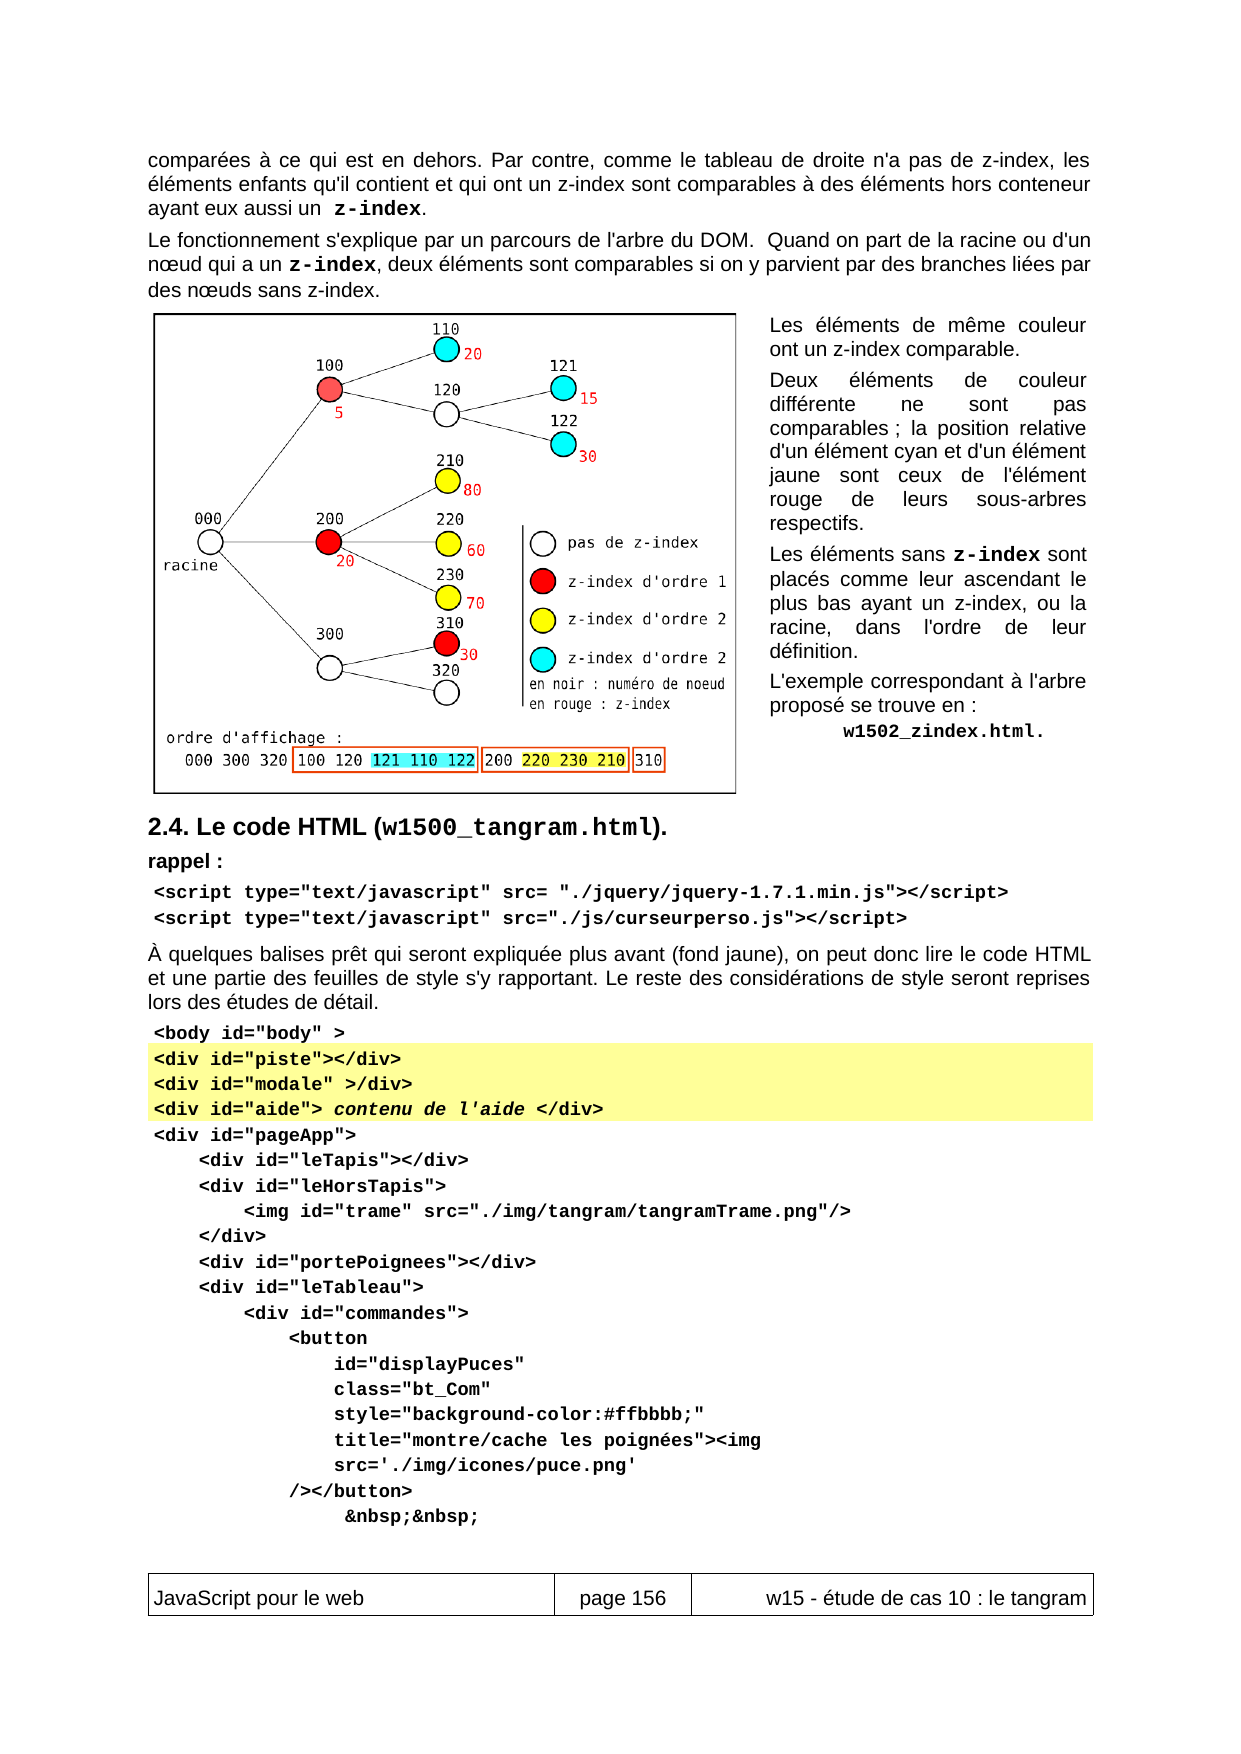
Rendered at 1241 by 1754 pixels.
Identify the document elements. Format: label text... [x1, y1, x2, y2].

table_header [148, 301, 764, 799]
text id="displayPuces" [148, 1348, 1093, 1374]
text <div id="pageApp"> [148, 1119, 1093, 1145]
text <div id="modale" >/div> [148, 1069, 1093, 1094]
text <div id="commandes"> [148, 1297, 1093, 1323]
text comparées à ce qui est en dehors. Par contre, comme le tableau de droite n'a pas de z-index, les éléments enfants qu'il contient et qui ont un z-index sont comparables à des éléments hors conteneur ayant eux aussi un z-index. [148, 148, 1093, 221]
text <div id="piste"></div> [148, 1043, 1093, 1069]
table_header Les éléments de même couleur ont un z-index comparable. Deux éléments de couleur différente ne sont pas comparables ; la position relative d'un élément cyan et d'un élément jaune sont ceux de l'élément rouge de leurs sous-arbres respectifs. Les éléments sans z-index sont placés comme leur ascendant le plus bas ayant un z-index, ou la racine, dans l'ordre de leur définition. L'exemple correspondant à l'arbre proposé se trouve en : w1502_zindex.html. [764, 301, 1092, 799]
text <div id="portePoignees"></div> [148, 1247, 1093, 1272]
picture [153, 313, 737, 794]
text <img id="trame" src="./img/tangram/tangramTrame.png"/> [148, 1196, 1093, 1221]
text À quelques balises prêt qui seront expliquée plus avant (fond jaune), on peut donc lire le code HTML et une partie des feuilles de style s'y rapportant. Le reste des considérations de style seront reprises lors des études de détail. [148, 942, 1093, 1014]
text <div id="leTableau"> [148, 1272, 1093, 1297]
text &nbsp;&nbsp; [148, 1501, 1093, 1534]
text title="montre/cache les poignées"><img [148, 1424, 1093, 1450]
text style="background-color:#ffbbbb;" [148, 1399, 1093, 1424]
text <div id="aide"> contenu de l'aide </div> [148, 1094, 1093, 1119]
subtitle 2.4. Le code HTML (w1500_tangram.html). [148, 812, 1093, 843]
text <body id="body" > [148, 1018, 1093, 1043]
text </div> [148, 1221, 1093, 1247]
text <button [148, 1323, 1093, 1348]
text src='./img/icones/puce.png' [148, 1450, 1093, 1475]
text <script type="text/javascript" src="./js/curseurperso.js"></script> [148, 902, 1093, 936]
text /></button> [148, 1475, 1093, 1501]
text class="bt_Com" [148, 1374, 1093, 1399]
text <div id="leHorsTapis"> [148, 1170, 1093, 1196]
text rappel : [148, 849, 1093, 873]
text Le fonctionnement s'explique par un parcours de l'arbre du DOM. Quand on part de la racine ou d'un nœud qui a un z-index, deux éléments sont comparables si on y parvient par des branches liées par des nœuds sans z-index. [148, 228, 1093, 301]
text <script type="text/javascript" src= "./jquery/jquery-1.7.1.min.js"></script> [148, 877, 1093, 902]
text <div id="leTapis"></div> [148, 1145, 1093, 1170]
